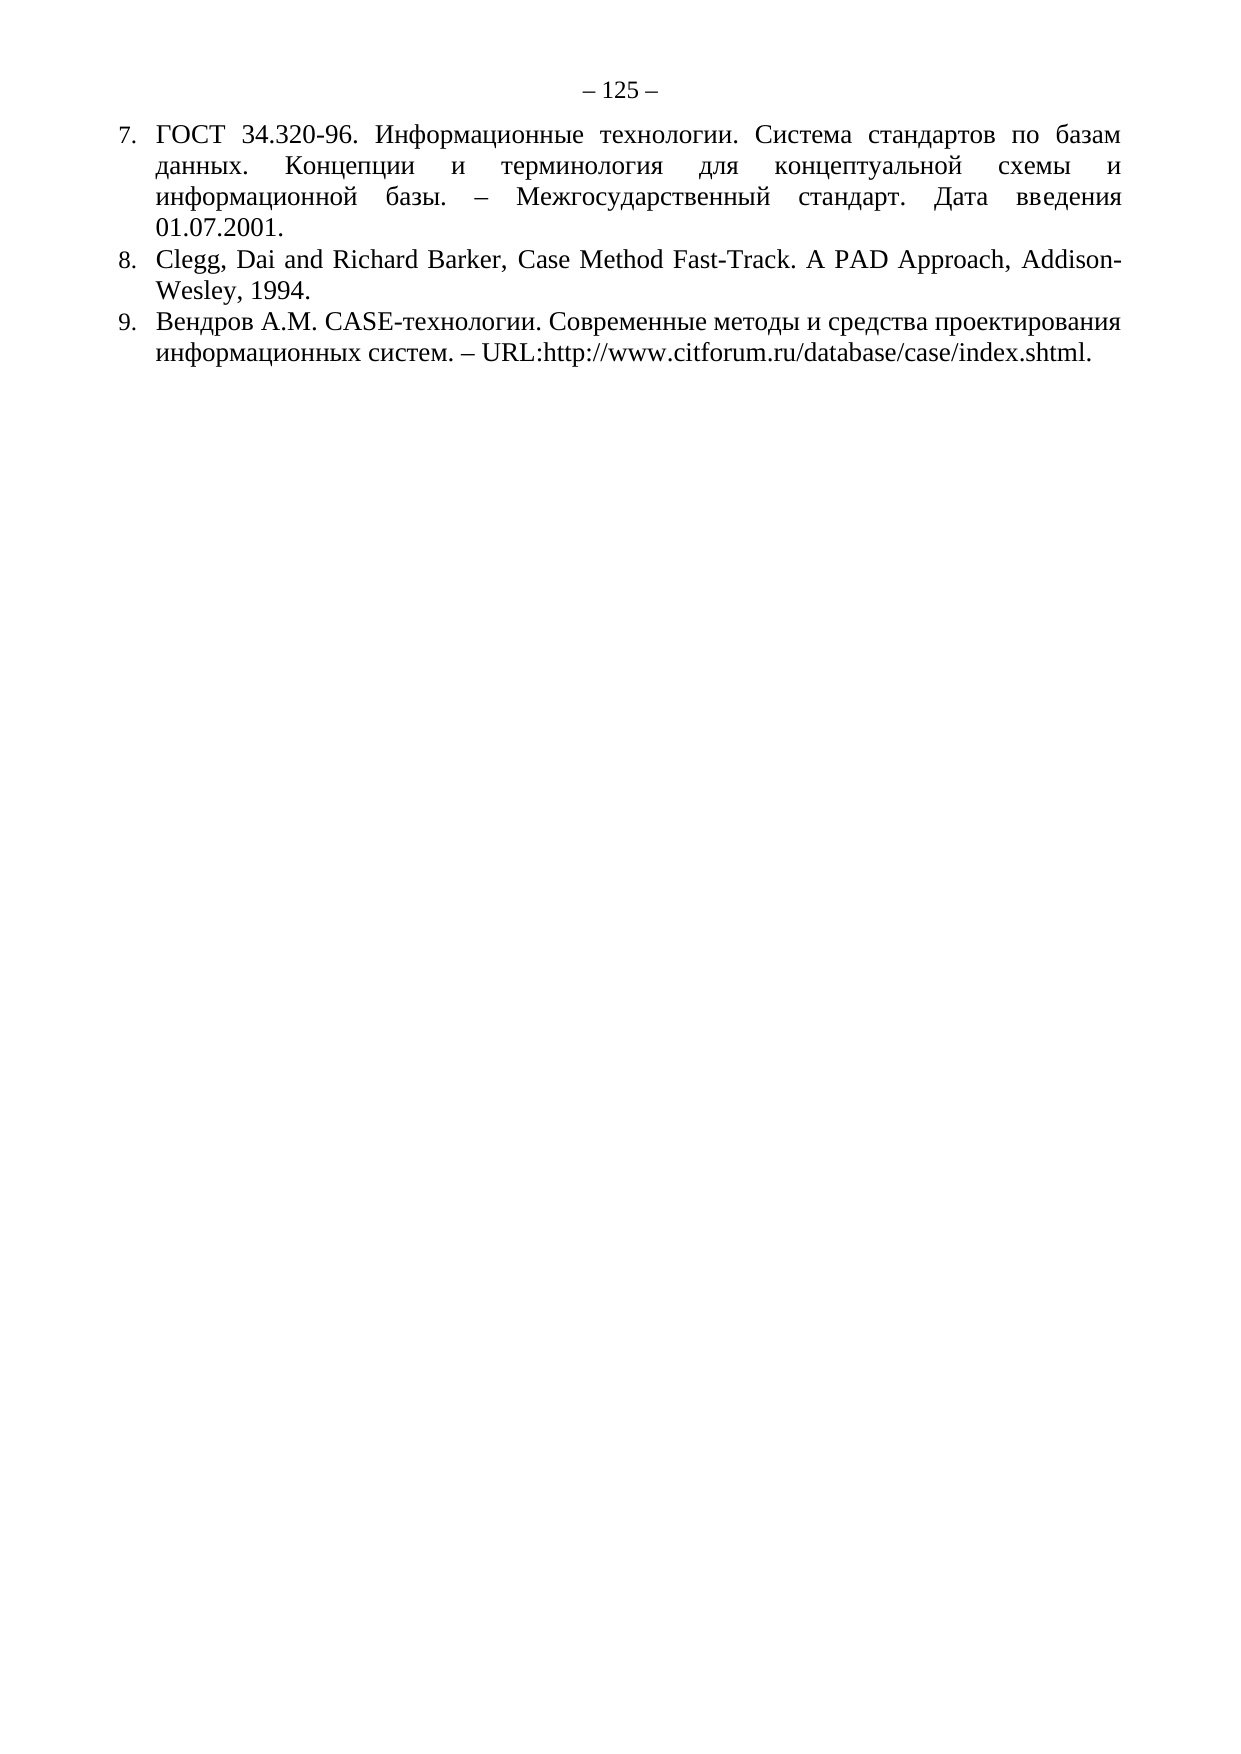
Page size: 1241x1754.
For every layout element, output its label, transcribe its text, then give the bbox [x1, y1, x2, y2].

list Вендров А.М. CASE-технологии. Современные методы и средства проектирования информационных систем. – URL:http://www.citforum.ru/database/case/index.shtml. [118, 305, 1122, 367]
list ГОСТ 34.320-96. Информационные технологии. Система стандартов по базам данных. Концепции и терминология для концептуальной схемы и информационной базы. – Межгосударственный стандарт. Дата введения 01.07.2001. [118, 118, 1122, 243]
list Clegg, Dai and Richard Barker, Case Method Fast-Track. A PAD Approach, Addison-Wesley, 1994. [118, 243, 1122, 305]
